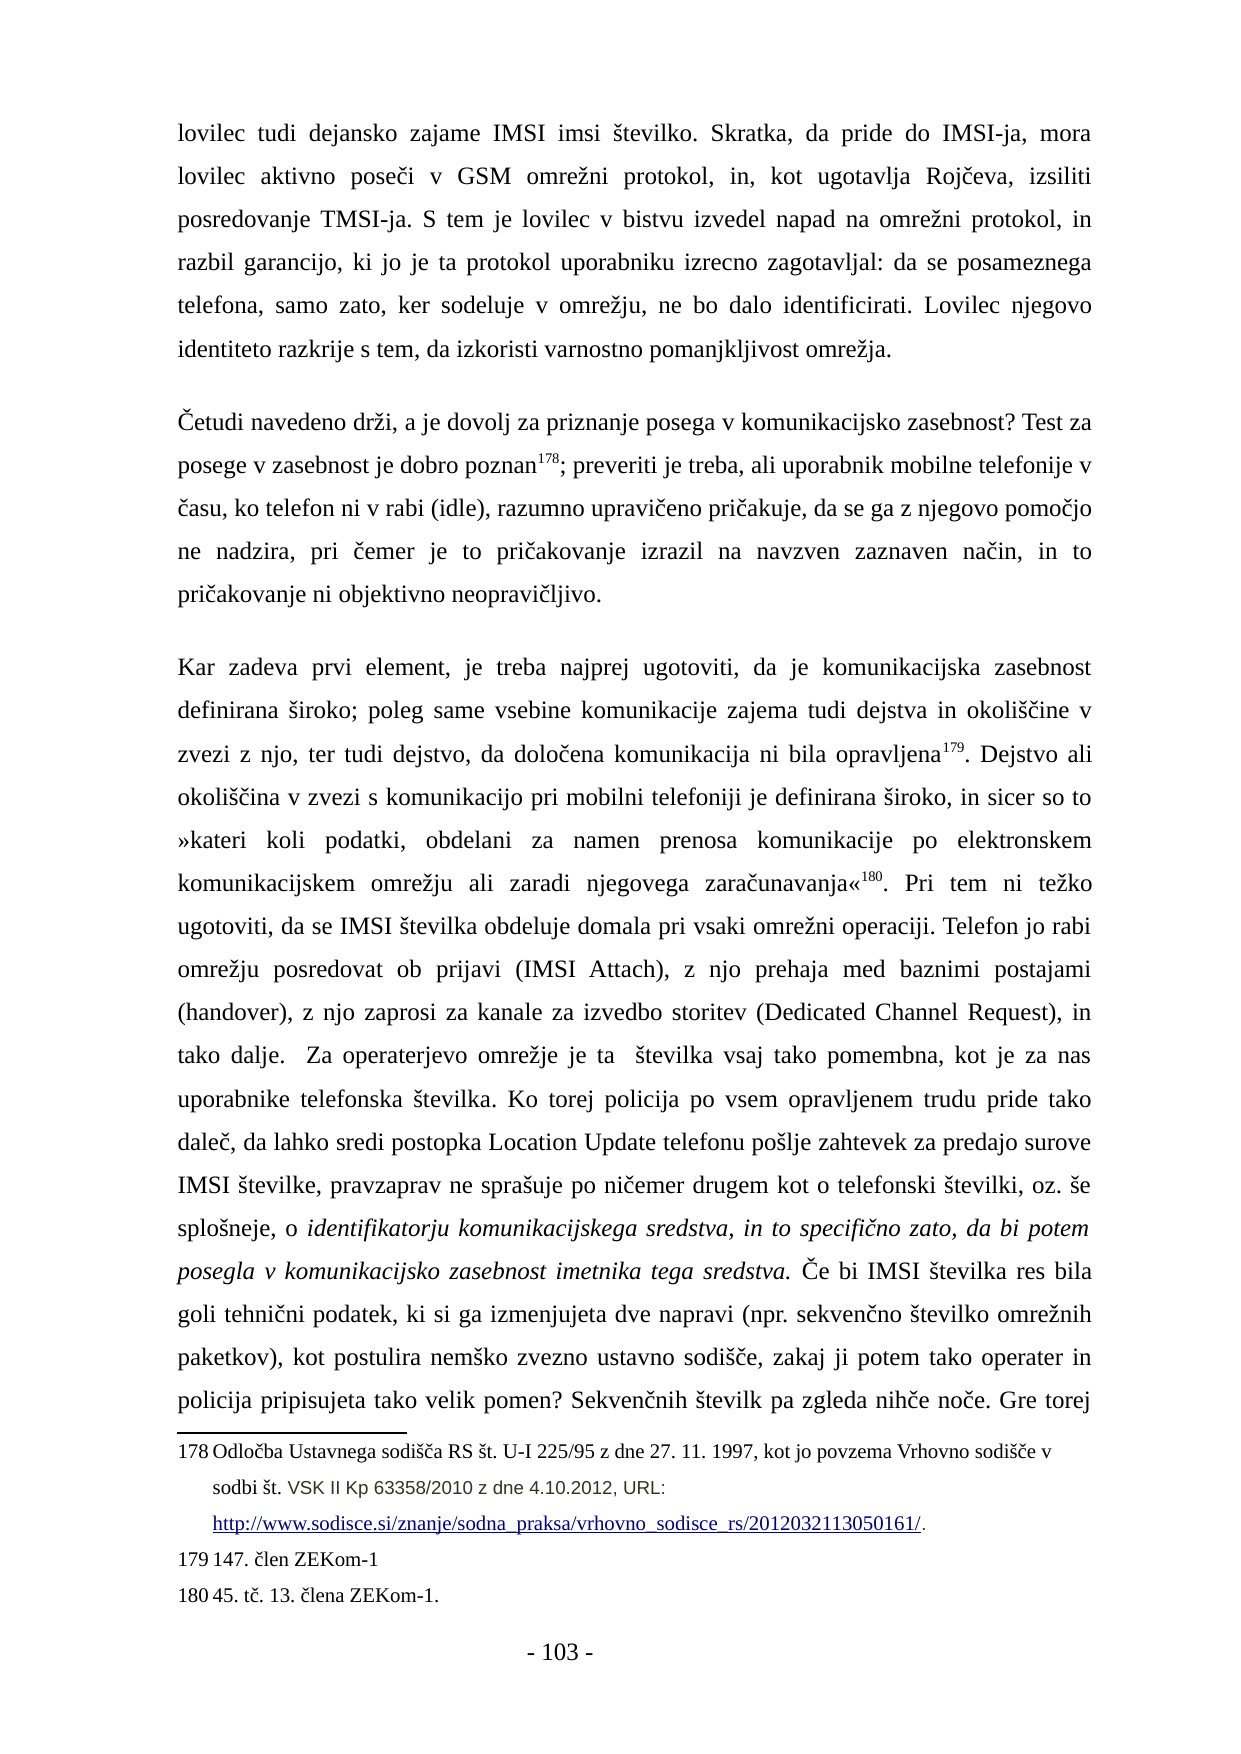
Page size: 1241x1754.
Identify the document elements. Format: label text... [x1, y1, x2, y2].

text lovilec tudi dejansko zajame IMSI imsi številko. Skratka, da pride do IMSI-ja, mora lovilec aktivno poseči v GSM omrežni protokol, in, kot ugotavlja Rojčeva, izsiliti posredovanje TMSI-ja. S tem je lovilec v bistvu izvedel napad na omrežni protokol, in razbil garancijo, ki jo je ta protokol uporabniku izrecno zagotavljal: da se posameznega telefona, samo zato, ker sodeluje v omrežju, ne bo dalo identificirati. Lovilec njegovo identiteto razkrije s tem, da izkoristi varnostno pomanjkljivost omrežja. [177, 118, 1093, 362]
text Odločba Ustavnega sodišča RS št. U-I 225/95 z dne 27. 11. 1997, kot jo povzema Vrhovno sodišče v sodbi št. VSK II Kp 63358/2010 z dne 4.10.2012, URL: http://www.sodisce.si/znanje/sodna_praksa/vrhovno_sodisce_rs/2012032113050161/. [177, 1439, 1093, 1535]
text Kar zadeva prvi element, je treba najprej ugotoviti, da je komunikacijska zasebnost definirana široko; poleg same vsebine komunikacije zajema tudi dejstva in okoliščine v zvezi z njo, ter tudi dejstvo, da določena komunikacija ni bila opravljena. Dejstvo ali okoliščina v zvezi s komunikacijo pri mobilni telefoniji je definirana široko, in sicer so to »kateri koli podatki, obdelani za namen prenosa komunikacije po elektronskem komunikacijskem omrežju ali zaradi njegovega zaračunavanja«. Pri tem ni težko ugotoviti, da se IMSI številka obdeluje domala pri vsaki omrežni operaciji. Telefon jo rabi omrežju posredovat ob prijavi (IMSI Attach), z njo prehaja med baznimi postajami (handover), z njo zaprosi za kanale za izvedbo storitev (Dedicated Channel Request), in tako dalje. Za operaterjevo omrežje je ta številka vsaj tako pomembna, kot je za nas uporabnike telefonska številka. Ko torej policija po vsem opravljenem trudu pride tako daleč, da lahko sredi postopka Location Update telefonu pošlje zahtevek za predajo surove IMSI številke, pravzaprav ne sprašuje po ničemer drugem kot o telefonski številki, oz. še splošneje, o identifikatorju komunikacijskega sredstva, in to specifično zato, da bi potem posegla v komunikacijsko zasebnost imetnika tega sredstva. Če bi IMSI številka res bila goli tehnični podatek, ki si ga izmenjujeta dve napravi (npr. sekvenčno številko omrežnih paketkov), kot postulira nemško zvezno ustavno sodišče, zakaj ji potem tako operater in policija pripisujeta tako velik pomen? Sekvenčnih številk pa zgleda nihče noče. Gre torej [177, 652, 1093, 1414]
text 45. tč. 13. člena ZEKom-1. [177, 1583, 1093, 1607]
text 147. člen ZEKom-1 [177, 1547, 1093, 1571]
text Četudi navedeno drži, a je dovolj za priznanje posega v komunikacijsko zasebnost? Test za posege v zasebnost je dobro poznan; preveriti je treba, ali uporabnik mobilne telefonije v času, ko telefon ni v rabi (idle), razumno upravičeno pričakuje, da se ga z njegovo pomočjo ne nadzira, pri čemer je to pričakovanje izrazil na navzven zaznaven način, in to pričakovanje ni objektivno neopravičljivo. [177, 407, 1093, 608]
